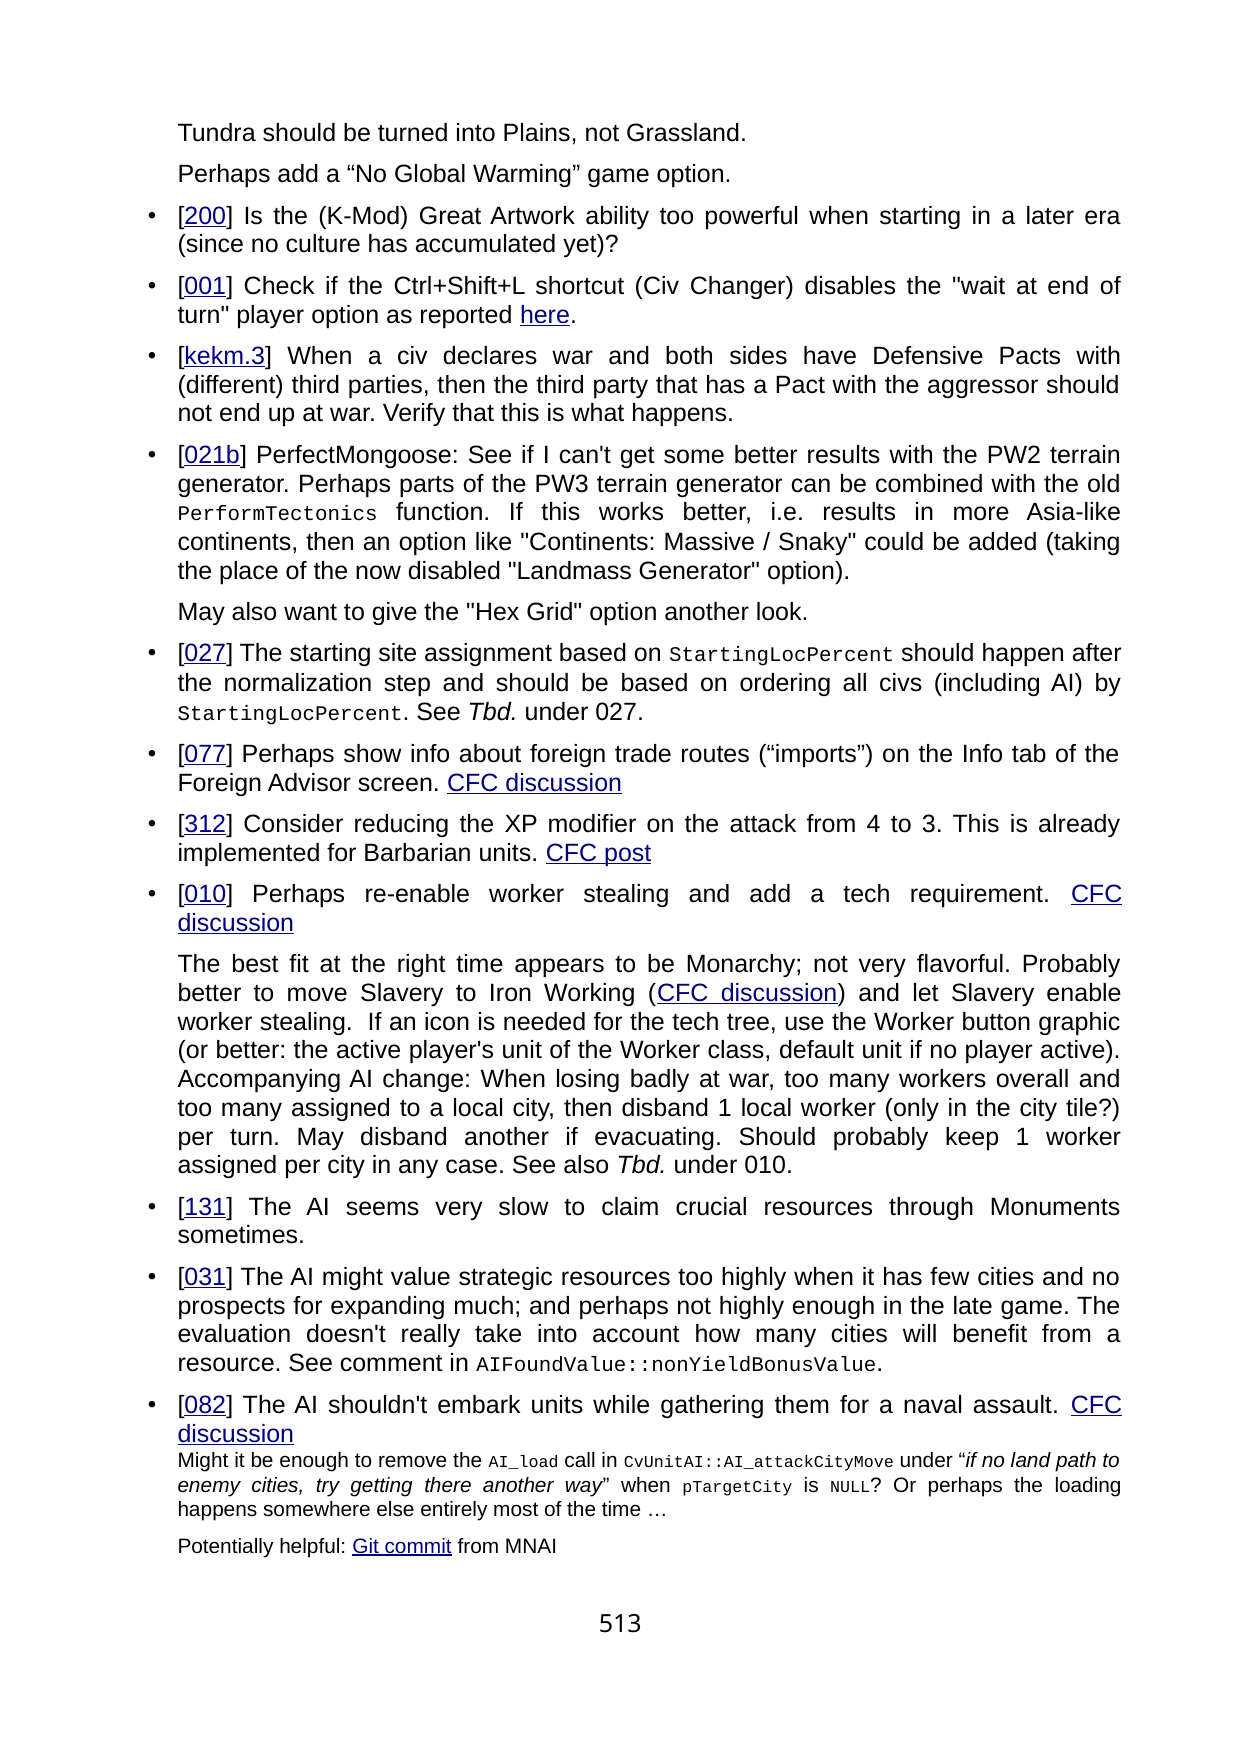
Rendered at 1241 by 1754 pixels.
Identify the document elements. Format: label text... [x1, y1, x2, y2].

list The best fit at the right time appears to be Monarchy; not very flavorful. Probably better to move Slavery to Iron Working (CFC discussion) and let Slavery enable worker stealing. If an icon is needed for the tech tree, use the Worker button graphic (or better: the active player's unit of the Worker class, default unit if no player active). Accompanying AI change: When losing badly at war, too many workers overall and too many assigned to a local city, then disband 1 local worker (only in the city tile?) per turn. May disband another if evacuating. Should probably keep 1 worker assigned per city in any case. See also Tbd. under 010. [148, 949, 1122, 1179]
list [131] The AI seems very slow to claim crucial resources through Monuments sometimes. [148, 1192, 1122, 1249]
list [001] Check if the Ctrl+Shift+L shortcut (Civ Changer) disables the "wait at end of turn" player option as reported here. [148, 271, 1122, 328]
list Tundra should be turned into Plains, not Grassland. [148, 118, 1122, 147]
list [082] The AI shouldn't embark units while gathering them for a naval assault. CFC discussion Might it be enough to remove the AI_load call in CvUnitAI::AI_attackCityMove under “if no land path to enemy cities, try getting there another way” when pTargetCity is NULL? Or perhaps the loading happens somewhere else entirely most of the time … [148, 1390, 1122, 1521]
list [077] Perhaps show info about foreign trade routes (“imports”) on the Info tab of the Foreign Advisor screen. CFC discussion [148, 739, 1122, 796]
list [010] Perhaps re-enable worker stealing and add a tech requirement. CFC discussion [148, 879, 1122, 937]
list May also want to give the "Hex Grid" option another look. [148, 597, 1122, 626]
list Potentially helpful: Git commit from MNAI [148, 1533, 1122, 1557]
list [312] Consider reducing the XP modifier on the attack from 4 to 3. This is already implemented for Barbarian units. CFC post [148, 809, 1122, 867]
list [021b] PerfectMongoose: See if I can't get some better results with the PW2 terrain generator. Perhaps parts of the PW3 terrain generator can be combined with the old PerformTectonics function. If this works better, i.e. results in more Asia-like continents, then an option like "Continents: Massive / Snaky" could be added (taking the place of the now disabled "Landmass Generator" option). [148, 440, 1122, 584]
list [027] The starting site assignment based on StartingLocPercent should happen after the normalization step and should be based on ordering all civs (including AI) by StartingLocPercent. See Tbd. under 027. [148, 638, 1122, 726]
list [031] The AI might value strategic resources too highly when it has few cities and no prospects for expanding much; and perhaps not highly enough in the late game. The evaluation doesn't really take into account how many cities will benefit from a resource. See comment in AIFoundValue::nonYieldBonusValue. [148, 1262, 1122, 1378]
list [kekm.3] When a civ declares war and both sides have Defensive Pacts with (different) third parties, then the third party that has a Pact with the aggressor should not end up at war. Verify that this is what happens. [148, 341, 1122, 427]
list Perhaps add a “No Global Warming” game option. [148, 159, 1122, 188]
list [200] Is the (K-Mod) Great Artwork ability too powerful when starting in a later era (since no culture has accumulated yet)? [148, 201, 1122, 258]
